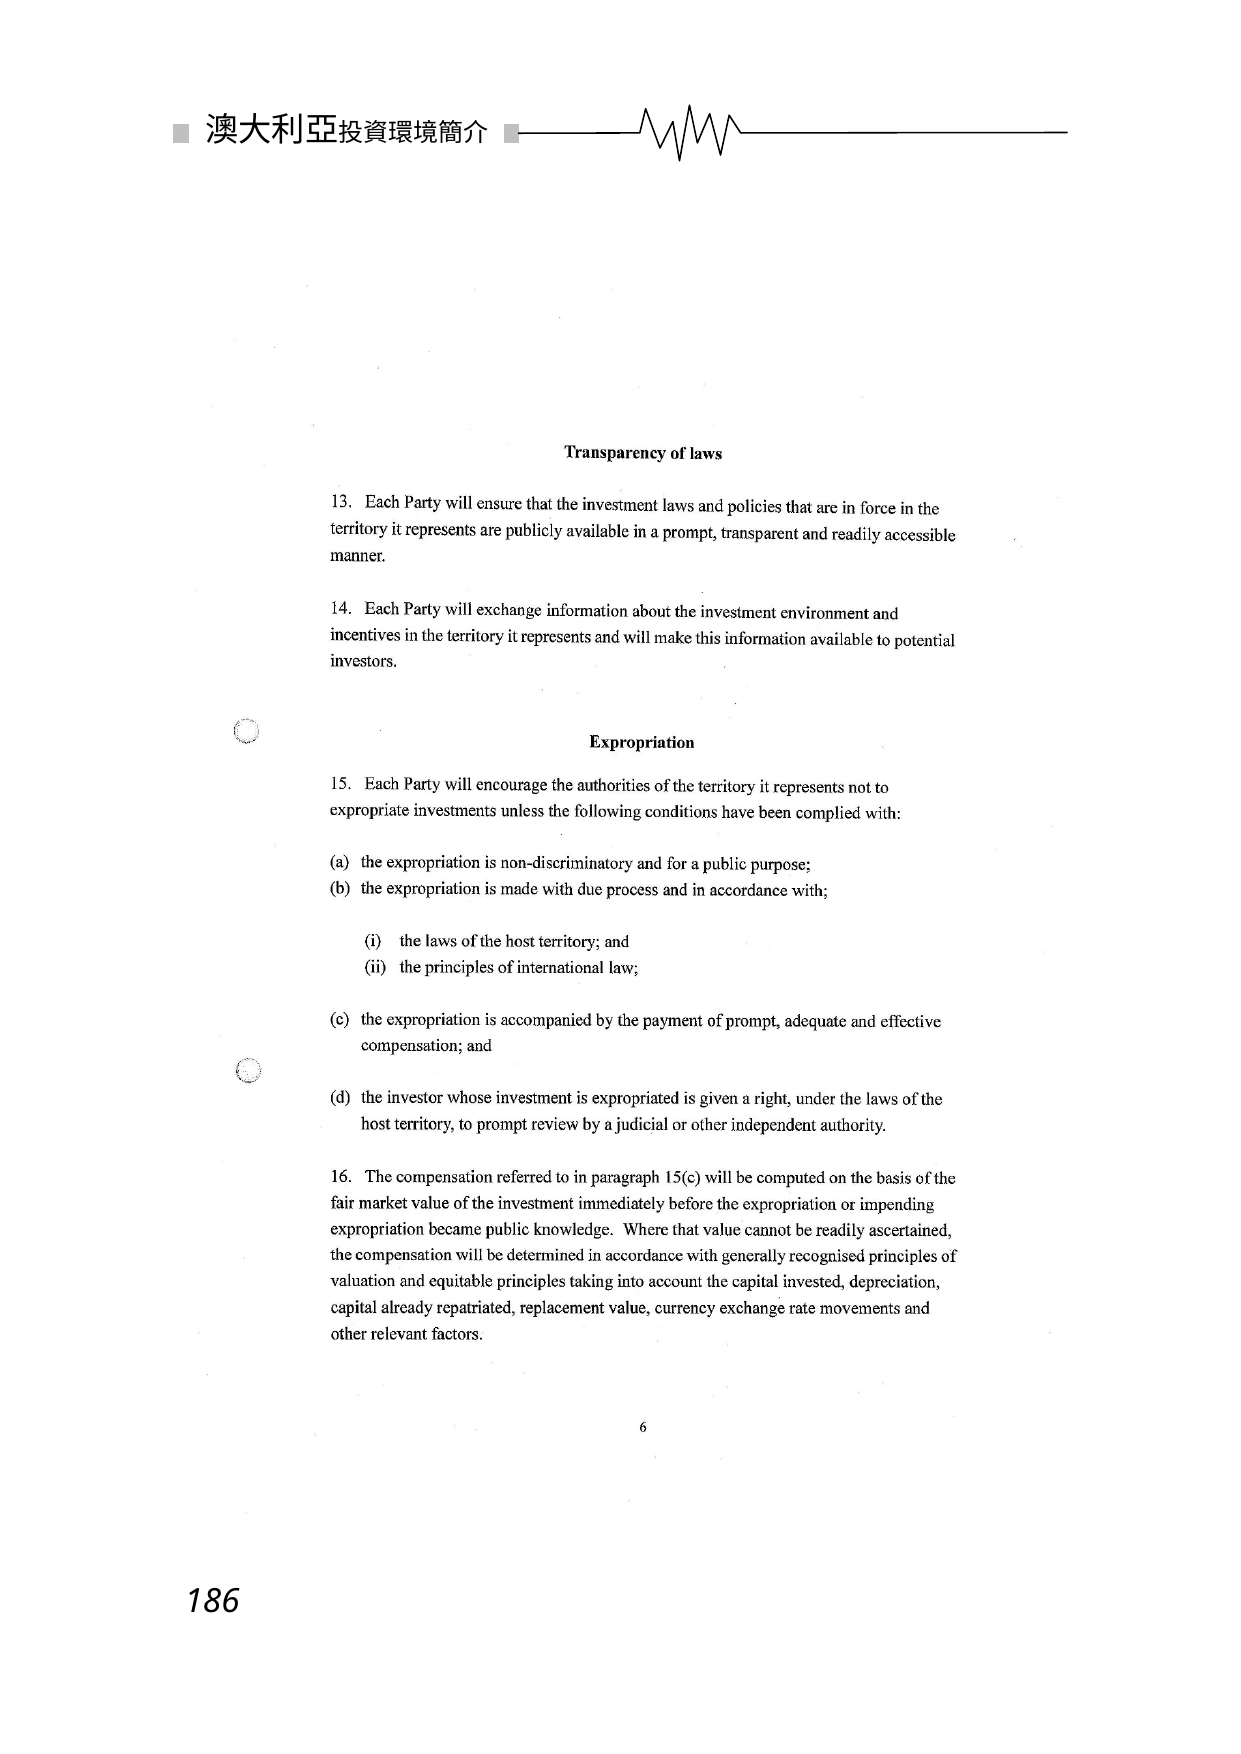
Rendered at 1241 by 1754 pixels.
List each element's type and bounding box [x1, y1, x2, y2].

picture [182, 276, 1069, 1530]
